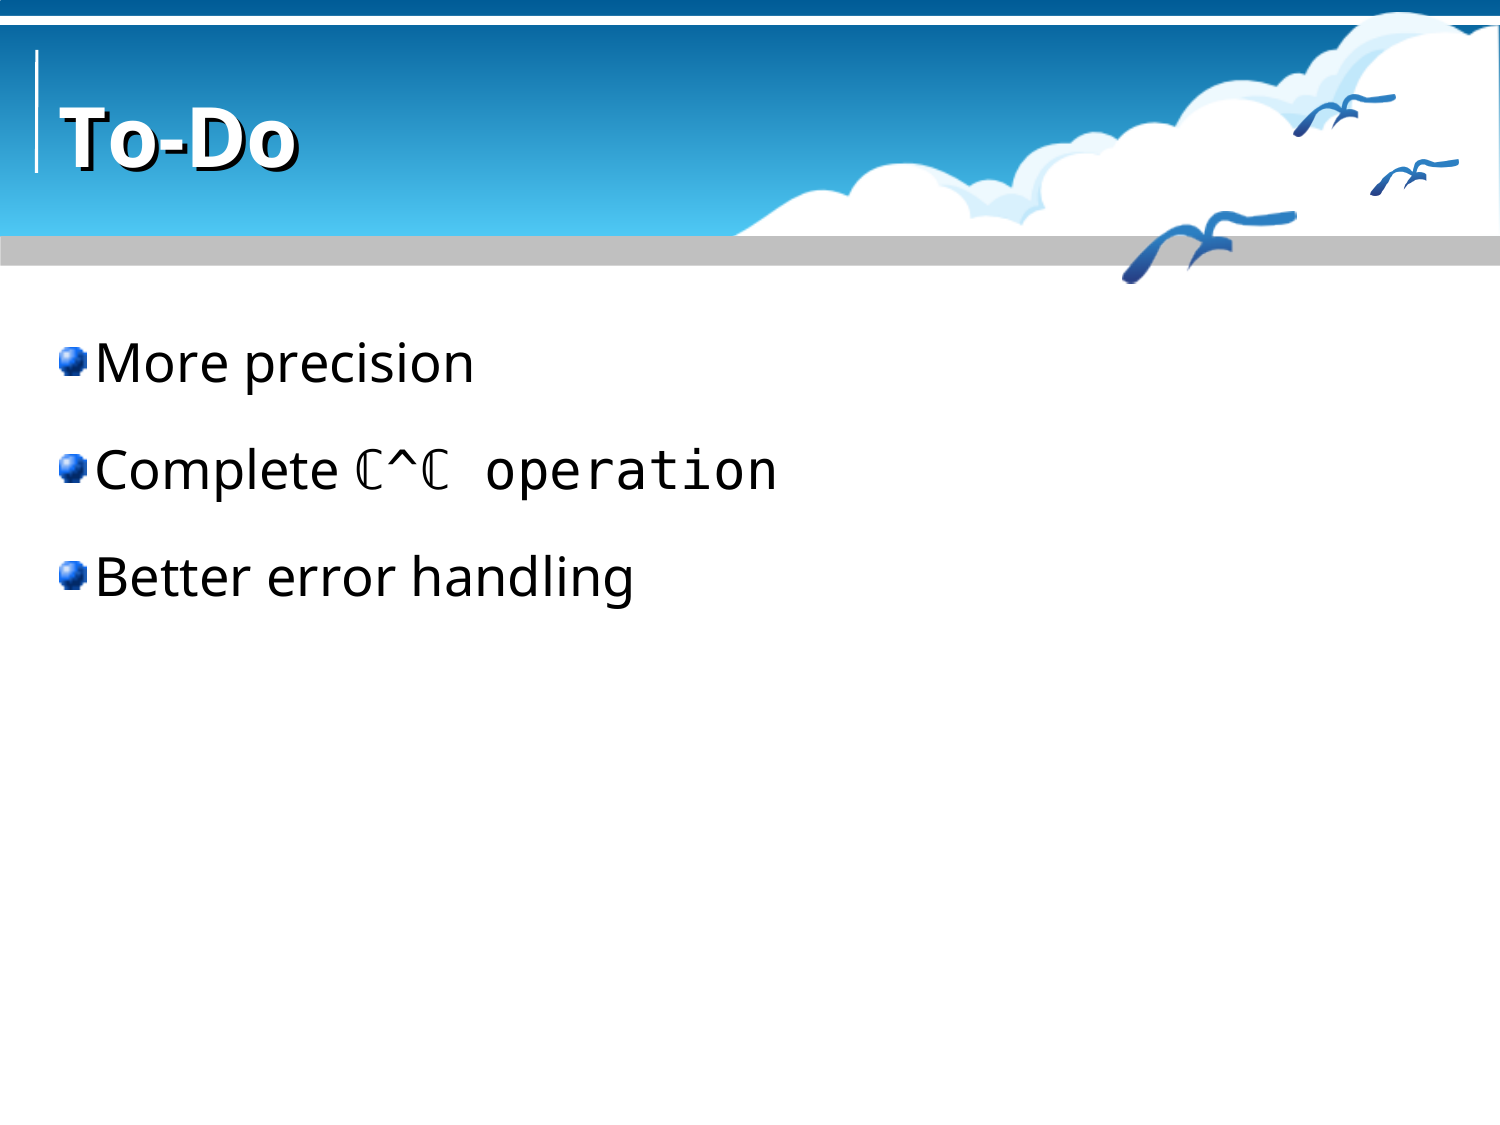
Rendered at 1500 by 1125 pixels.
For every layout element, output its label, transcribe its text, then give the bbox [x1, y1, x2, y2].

picture [730, 12, 1500, 284]
list More precision Complete ℂ^ℂ operation Better error handling [59, 324, 1447, 1105]
title To-Do [59, 86, 1465, 186]
